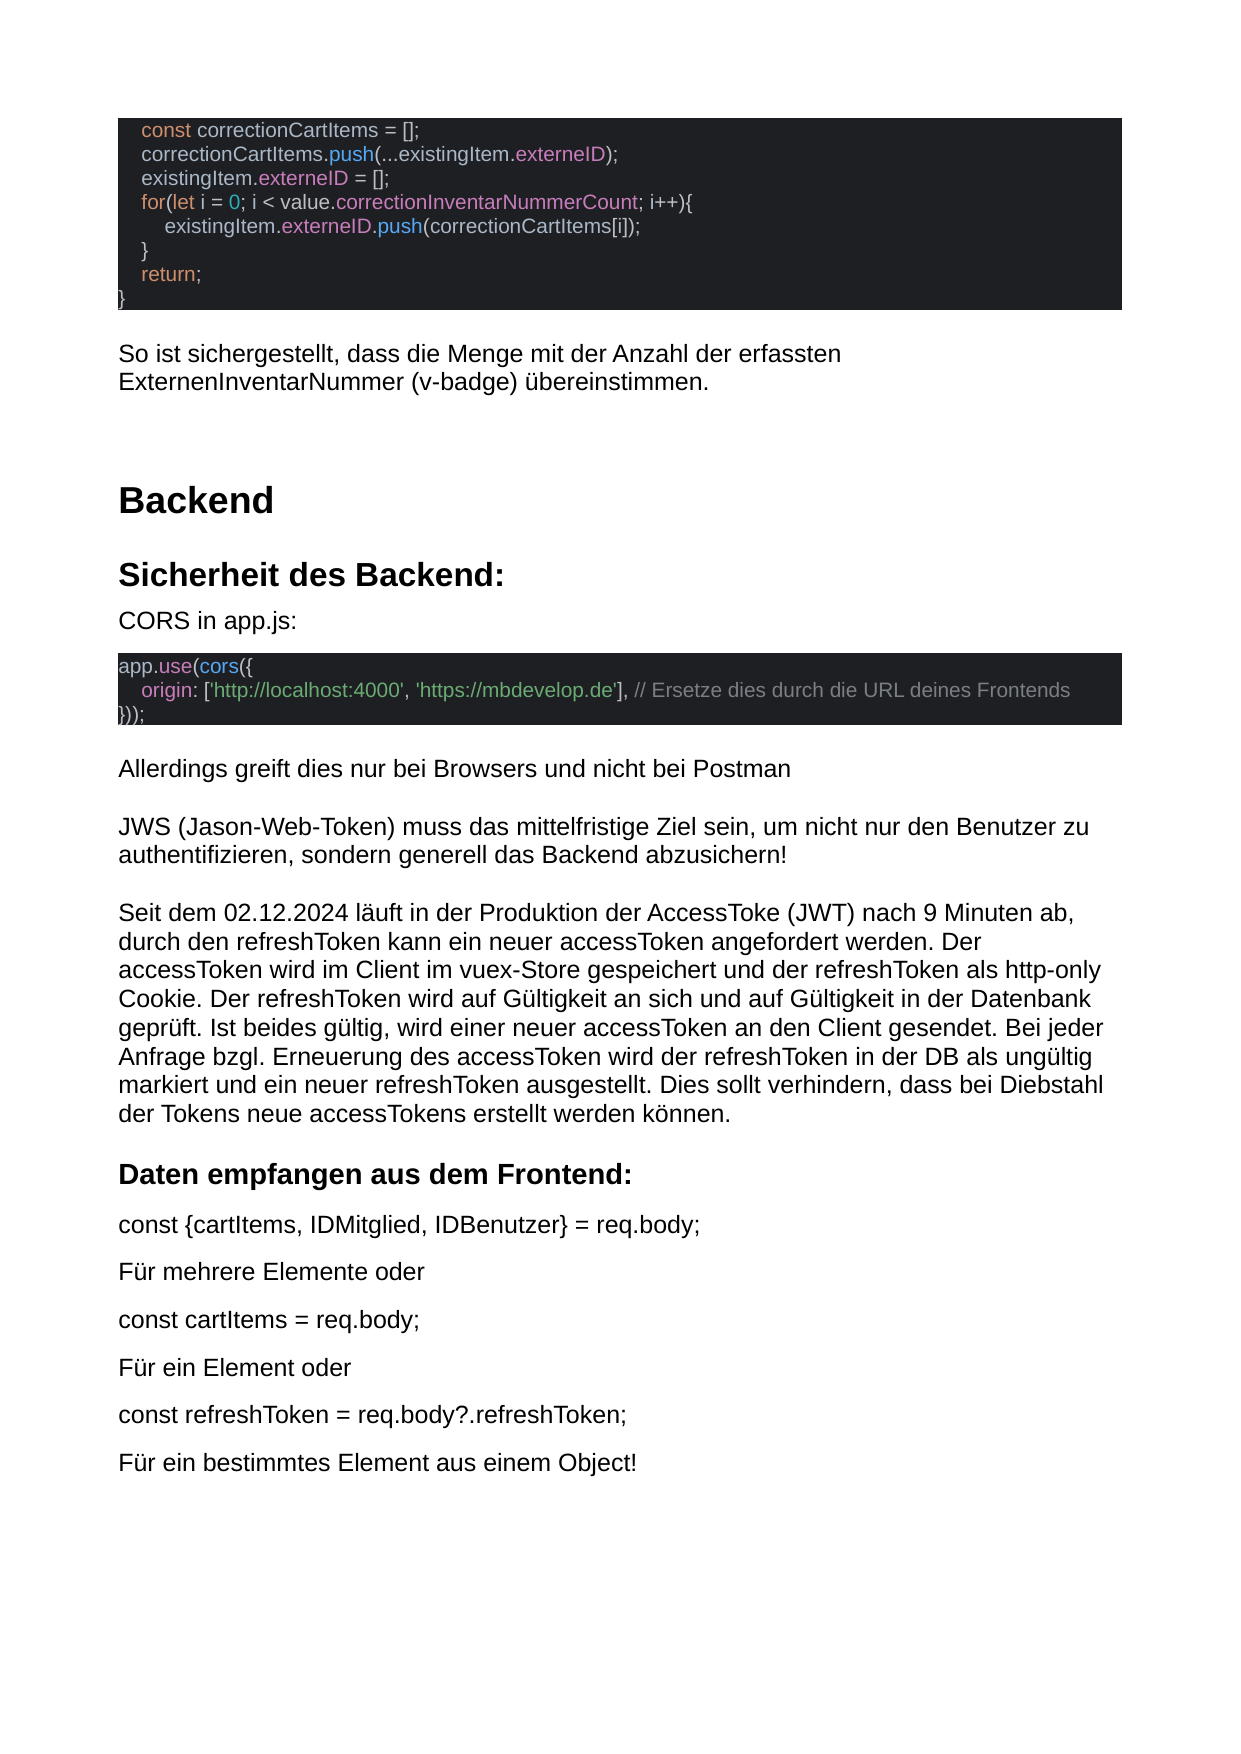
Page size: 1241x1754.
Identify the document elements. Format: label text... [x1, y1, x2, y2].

text Seit dem 02.12.2024 läuft in der Produktion der AccessToke (JWT) nach 9 Minuten ab, durch den refreshToken kann ein neuer accessToken angefordert werden. Der accessToken wird im Client im vuex-Store gespeichert und der refreshToken als http-only Cookie. Der refreshToken wird auf Gültigkeit an sich und auf Gültigkeit in der Datenbank geprüft. Ist beides gültig, wird einer neuer accessToken an den Client gesendet. Bei jeder Anfrage bzgl. Erneuerung des accessToken wird der refreshToken in der DB als ungültig markiert und ein neuer refreshToken ausgestellt. Dies sollt verhindern, dass bei Diebstahl der Tokens neue accessTokens erstellt werden können. [118, 898, 1122, 1128]
text Allerdings greift dies nur bei Browsers und nicht bei Postman [118, 754, 1122, 783]
text Für mehrere Elemente oder [118, 1257, 1122, 1286]
text const {cartItems, IDMitglied, IDBenutzer} = req.body; [118, 1210, 1122, 1238]
text CORS in app.js: [118, 606, 1122, 635]
text Daten empfangen aus dem Frontend: [118, 1157, 1122, 1190]
subtitle Sicherheit des Backend: [118, 555, 1122, 593]
text const refreshToken = req.body?.refreshToken; [118, 1400, 1122, 1429]
text So ist sichergestellt, dass die Menge mit der Anzahl der erfassten ExternenInventarNummer (v-badge) übereinstimmen. [118, 338, 1122, 396]
text Für ein Element oder [118, 1353, 1122, 1381]
subtitle Backend [118, 478, 1122, 522]
text const correctionCartItems = []; correctionCartItems.push(...existingItem.externeID); existingItem.externeID = []; for(let i = 0; i < value.correctionInventarNummerCount; i++){ existingItem.externeID.push(correctionCartItems[i]); } return; } [118, 118, 1122, 310]
text JWS (Jason-Web-Token) muss das mittelfristige Ziel sein, um nicht nur den Benutzer zu authentifizieren, sondern generell das Backend abzusichern! [118, 812, 1122, 869]
text const cartItems = req.body; [118, 1305, 1122, 1334]
text app.use(cors({ origin: ['http://localhost:4000', 'https://mbdevelop.de'], // Ersetze dies durch die URL deines Frontends })); [118, 653, 1122, 725]
text Für ein bestimmtes Element aus einem Object! [118, 1448, 1122, 1477]
